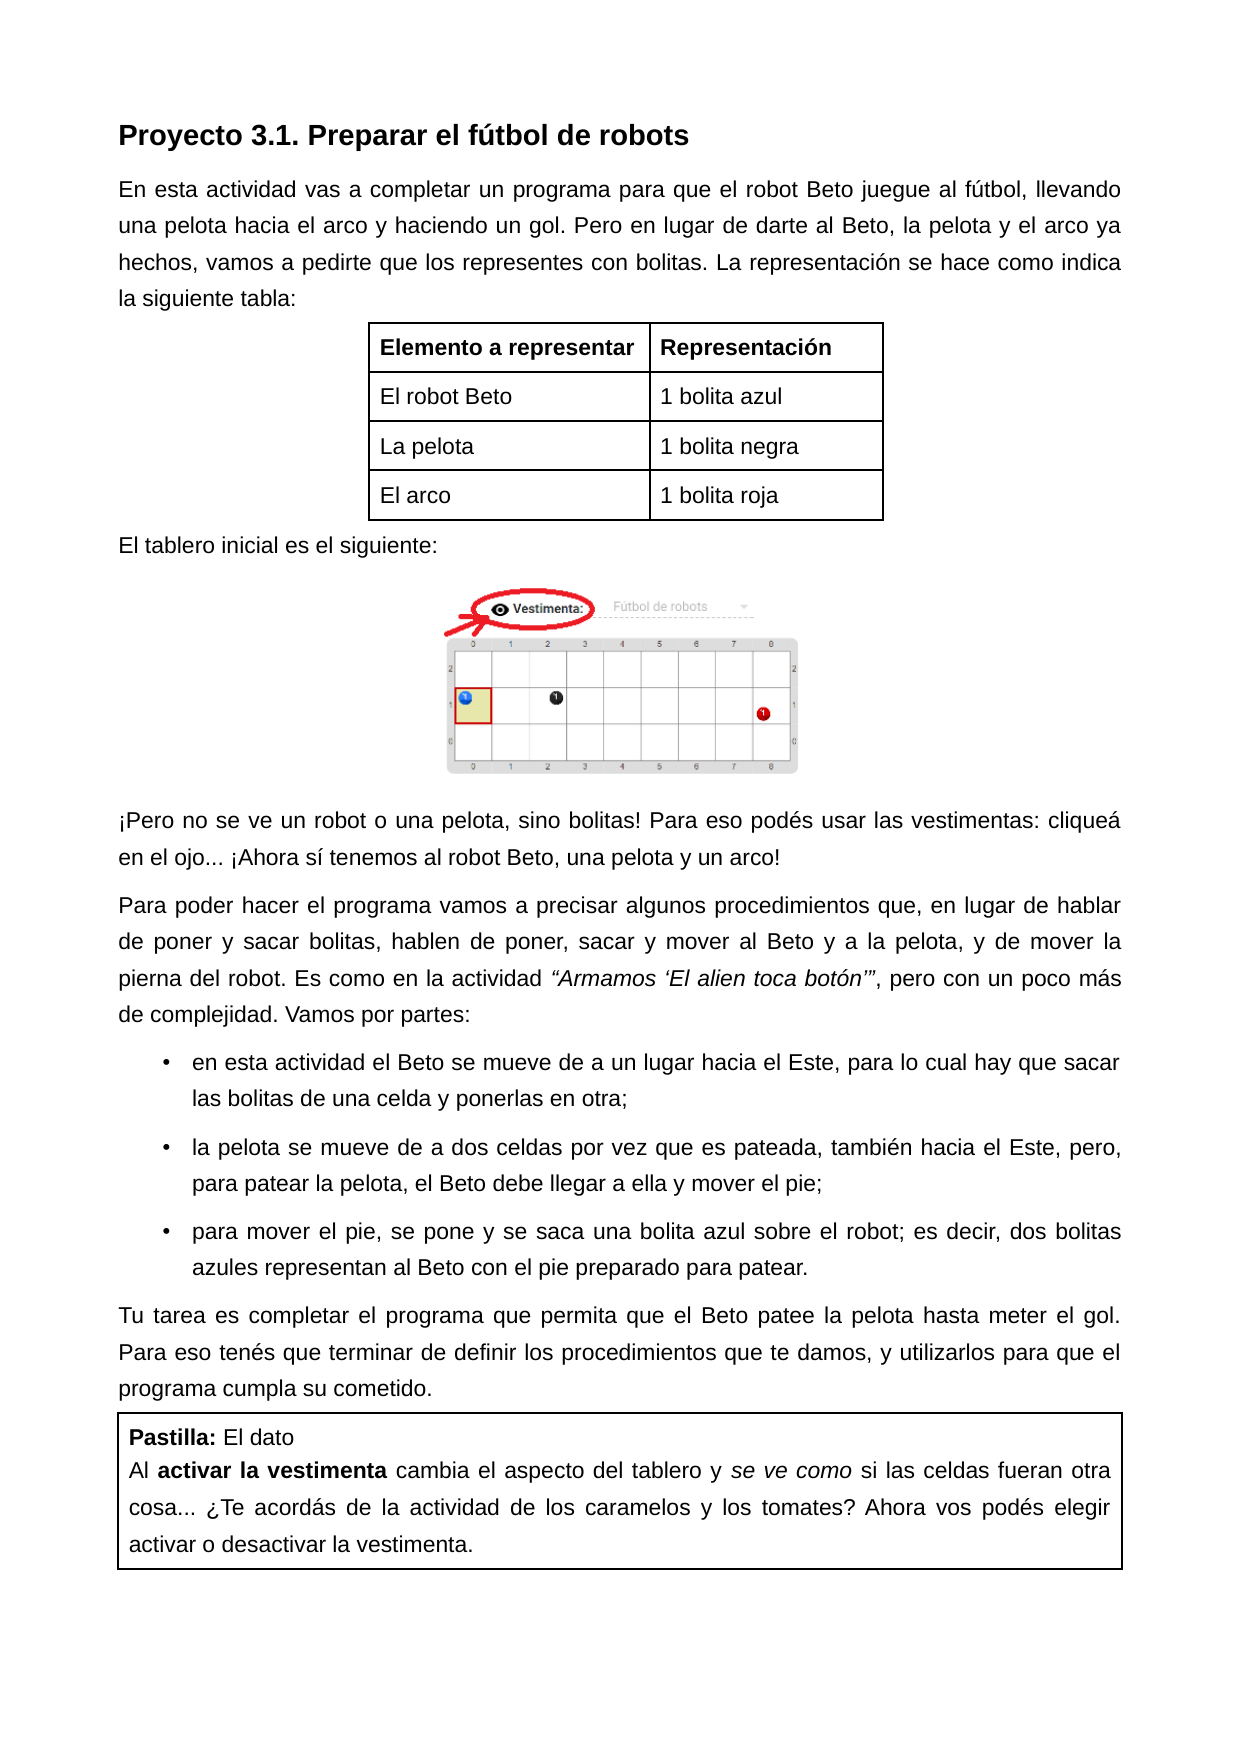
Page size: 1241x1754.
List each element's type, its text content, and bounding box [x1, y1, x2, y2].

text Tu tarea es completar el programa que permita que el Beto patee la pelota hasta meter el gol. Para eso tenés que terminar de definir los procedimientos que te damos, y utilizarlos para que el programa cumpla su cometido. [118, 1302, 1122, 1402]
table_header Representación [651, 324, 882, 371]
table_cell El arco [370, 471, 649, 519]
table_cell La pelota [370, 422, 649, 469]
list para mover el pie, se pone y se saca una bolita azul sobre el robot; es decir, dos bolitas azules representan al Beto con el pie preparado para patear. [162, 1218, 1122, 1281]
list la pelota se mueve de a dos celdas por vez que es pateada, también hacia el Este, pero, para patear la pelota, el Beto debe llegar a ella y mover el pie; [162, 1133, 1122, 1196]
text ¡Pero no se ve un robot o una pelota, sino bolitas! Para eso podés usar las vestimentas: cliqueá en el ojo... ¡Ahora sí tenemos al robot Beto, una pelota y un arco! [118, 807, 1122, 870]
table_cell 1 bolita negra [651, 422, 882, 469]
list En esta actividad vas a completar un programa para que el robot Beto juegue al fútbol, llevando una pelota hacia el arco y haciendo un gol. Pero en lugar de darte al Beto, la pelota y el arco ya hechos, vamos a pedirte que los representes con bolitas. La representación se hace como indica la siguiente tabla: [118, 176, 1122, 312]
list en esta actividad el Beto se mueve de a un lugar hacia el Este, para lo cual hay que sacar las bolitas de una celda y ponerlas en otra; [162, 1049, 1122, 1112]
picture [439, 580, 801, 785]
table_cell 1 bolita roja [651, 471, 882, 519]
table_header Elemento a representar [370, 324, 649, 371]
table_cell 1 bolita azul [651, 373, 882, 420]
table_header Pastilla: El dato Al activar la vestimenta cambia el aspecto del tablero y se ve como si las celdas fueran otra cosa... ¿Te acordás de la actividad de los caramelos y los tomates? Ahora vos podés elegir activar o desactivar la vestimenta. [119, 1414, 1121, 1567]
text El tablero inicial es el siguiente: [118, 532, 1122, 559]
text Proyecto 3.1. Preparar el fútbol de robots [118, 118, 1122, 152]
text Para poder hacer el programa vamos a precisar algunos procedimientos que, en lugar de hablar de poner y sacar bolitas, hablen de poner, sacar y mover al Beto y a la pelota, y de mover la pierna del robot. Es como en la actividad “Armamos ‘El alien toca botón’”, pero con un poco más de complejidad. Vamos por partes: [118, 892, 1122, 1027]
table_cell El robot Beto [370, 373, 649, 420]
